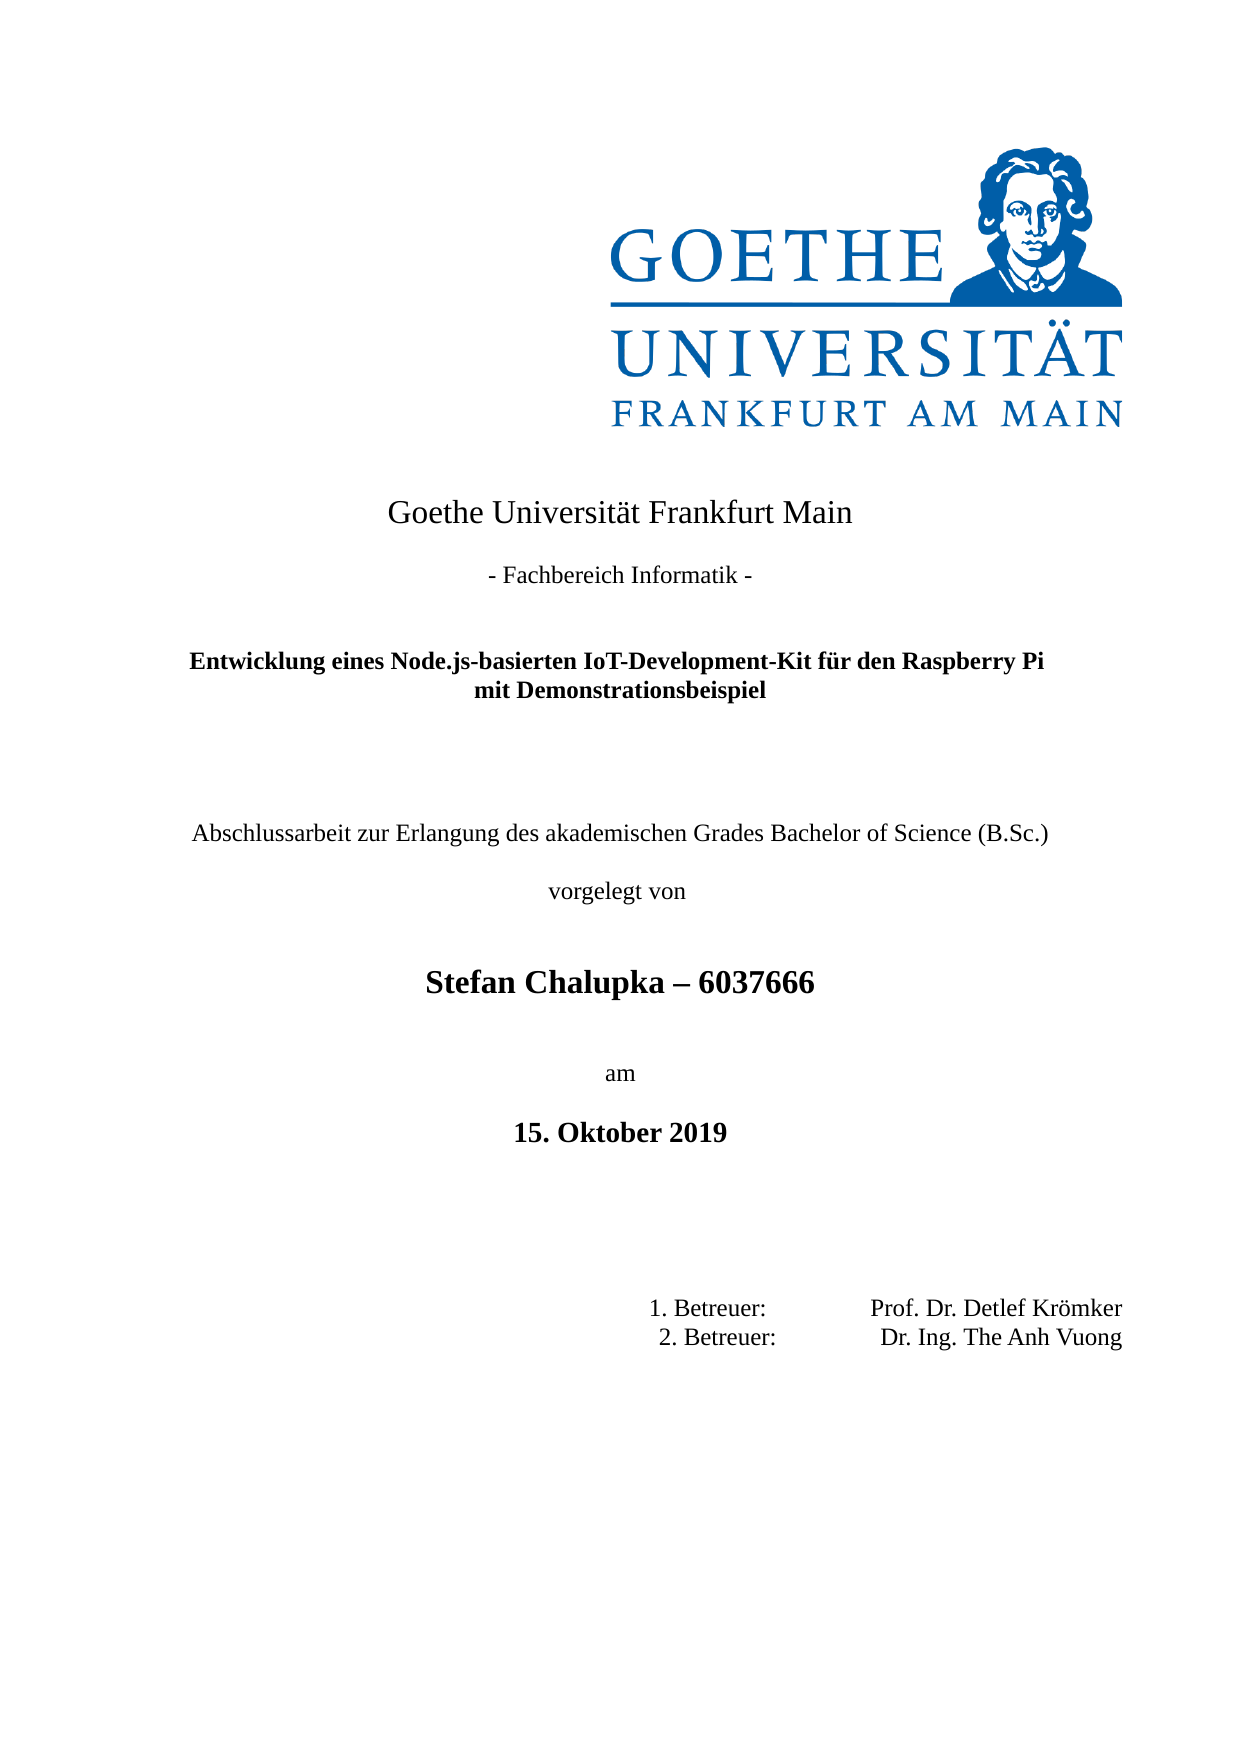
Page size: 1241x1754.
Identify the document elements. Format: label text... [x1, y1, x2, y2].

text vorgelegt von [118, 876, 1122, 905]
text Goethe Universität Frankfurt Main [118, 493, 1122, 531]
text am [118, 1058, 1122, 1087]
text 2. Betreuer: Dr. Ing. The Anh Vuong [118, 1322, 1122, 1350]
text mit Demonstrationsbeispiel [118, 675, 1122, 703]
text Entwicklung eines Node.js-basierten IoT-Development-Kit für den Raspberry Pi [118, 646, 1122, 675]
text - Fachbereich Informatik - [118, 560, 1122, 588]
text Abschlussarbeit zur Erlangung des akademischen Grades Bachelor of Science (B.Sc.) [118, 818, 1122, 847]
text 1. Betreuer: Prof. Dr. Detlef Krömker [118, 1293, 1122, 1322]
text 15. Oktober 2019 [118, 1116, 1122, 1149]
text Stefan Chalupka – 6037666 [118, 962, 1122, 1001]
picture [610, 147, 1123, 427]
